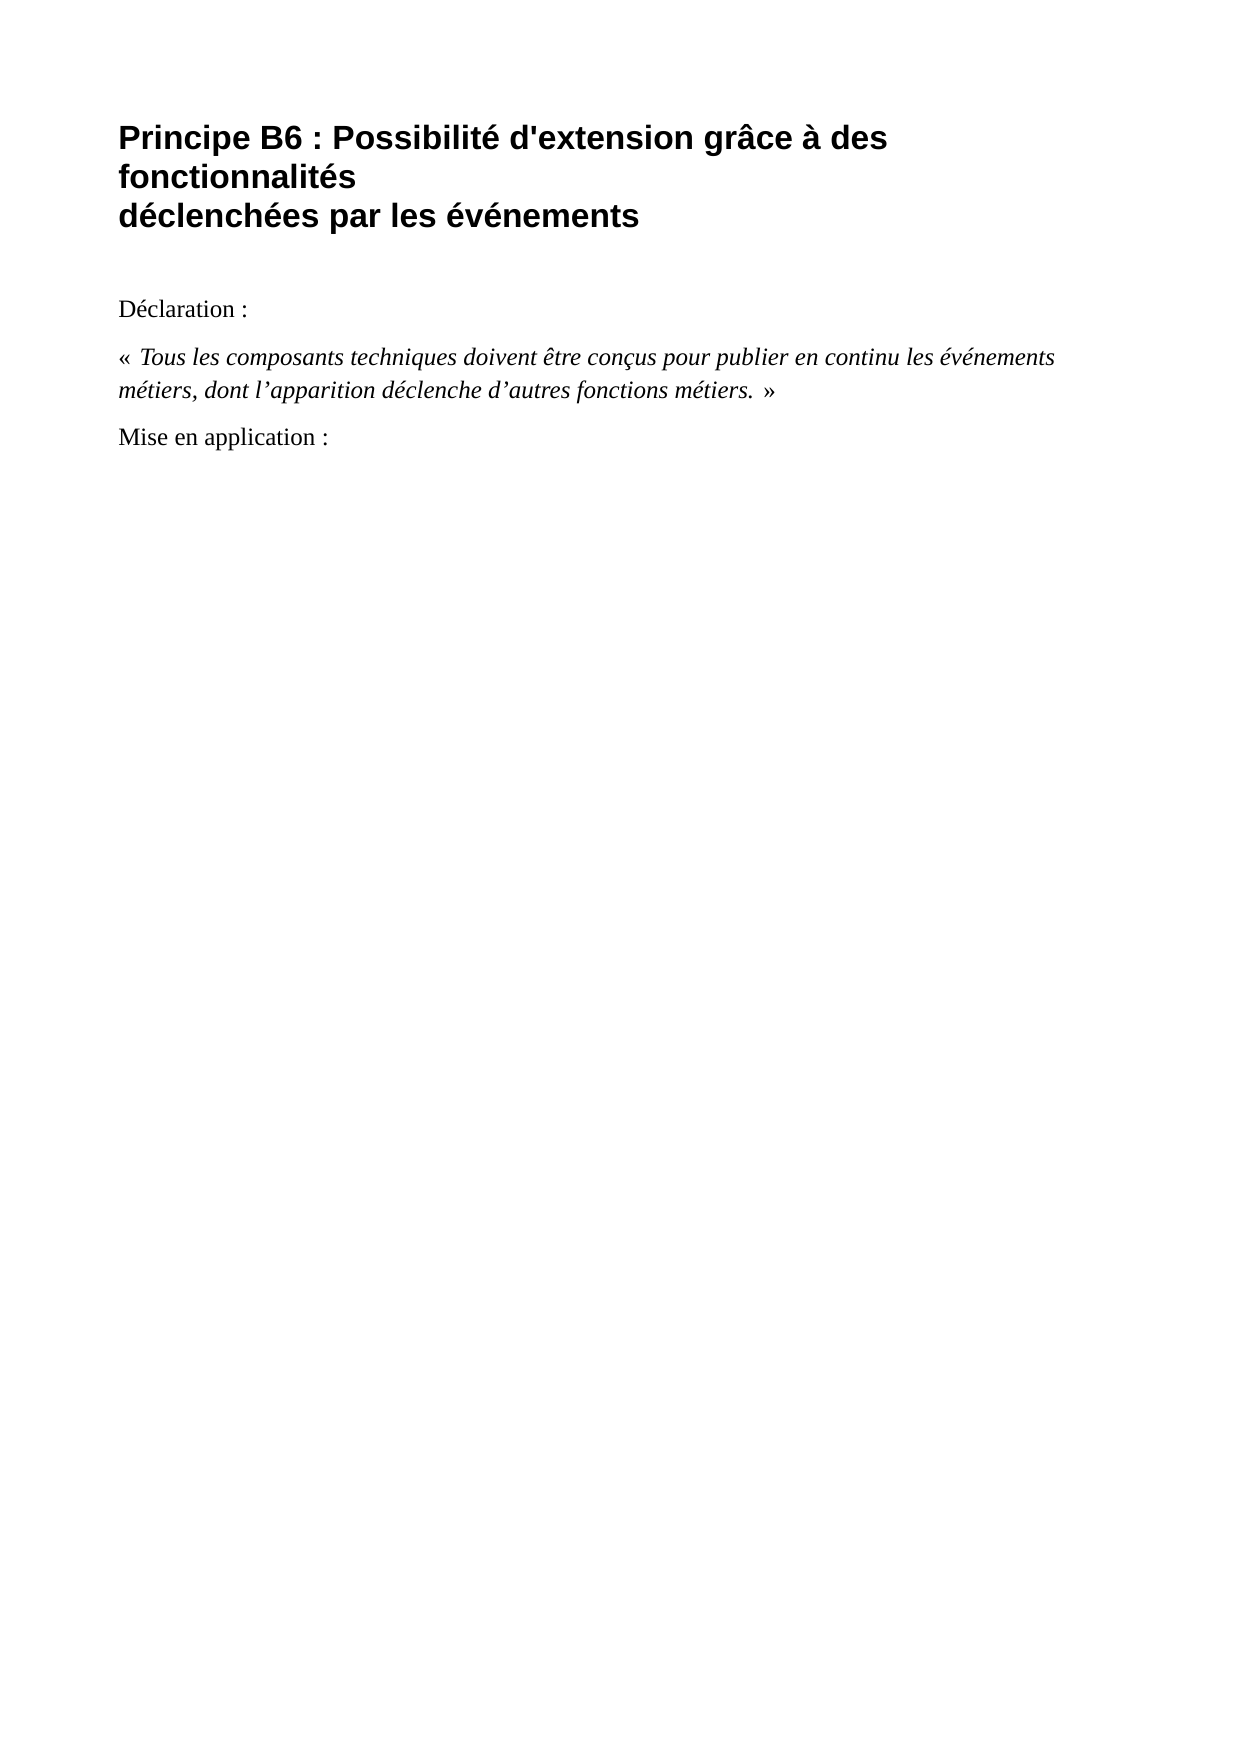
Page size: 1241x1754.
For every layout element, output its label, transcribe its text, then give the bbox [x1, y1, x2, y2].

text Mise en application : [118, 422, 1122, 451]
subtitle Principe B6 : Possibilité d'extension grâce à des fonctionnalités déclenchées par les événements [118, 118, 1122, 234]
text « Tous les composants techniques doivent être conçus pour publier en continu les événements métiers, dont l’apparition déclenche d’autres fonctions métiers. » [118, 342, 1122, 403]
text Déclaration : [118, 294, 1122, 323]
